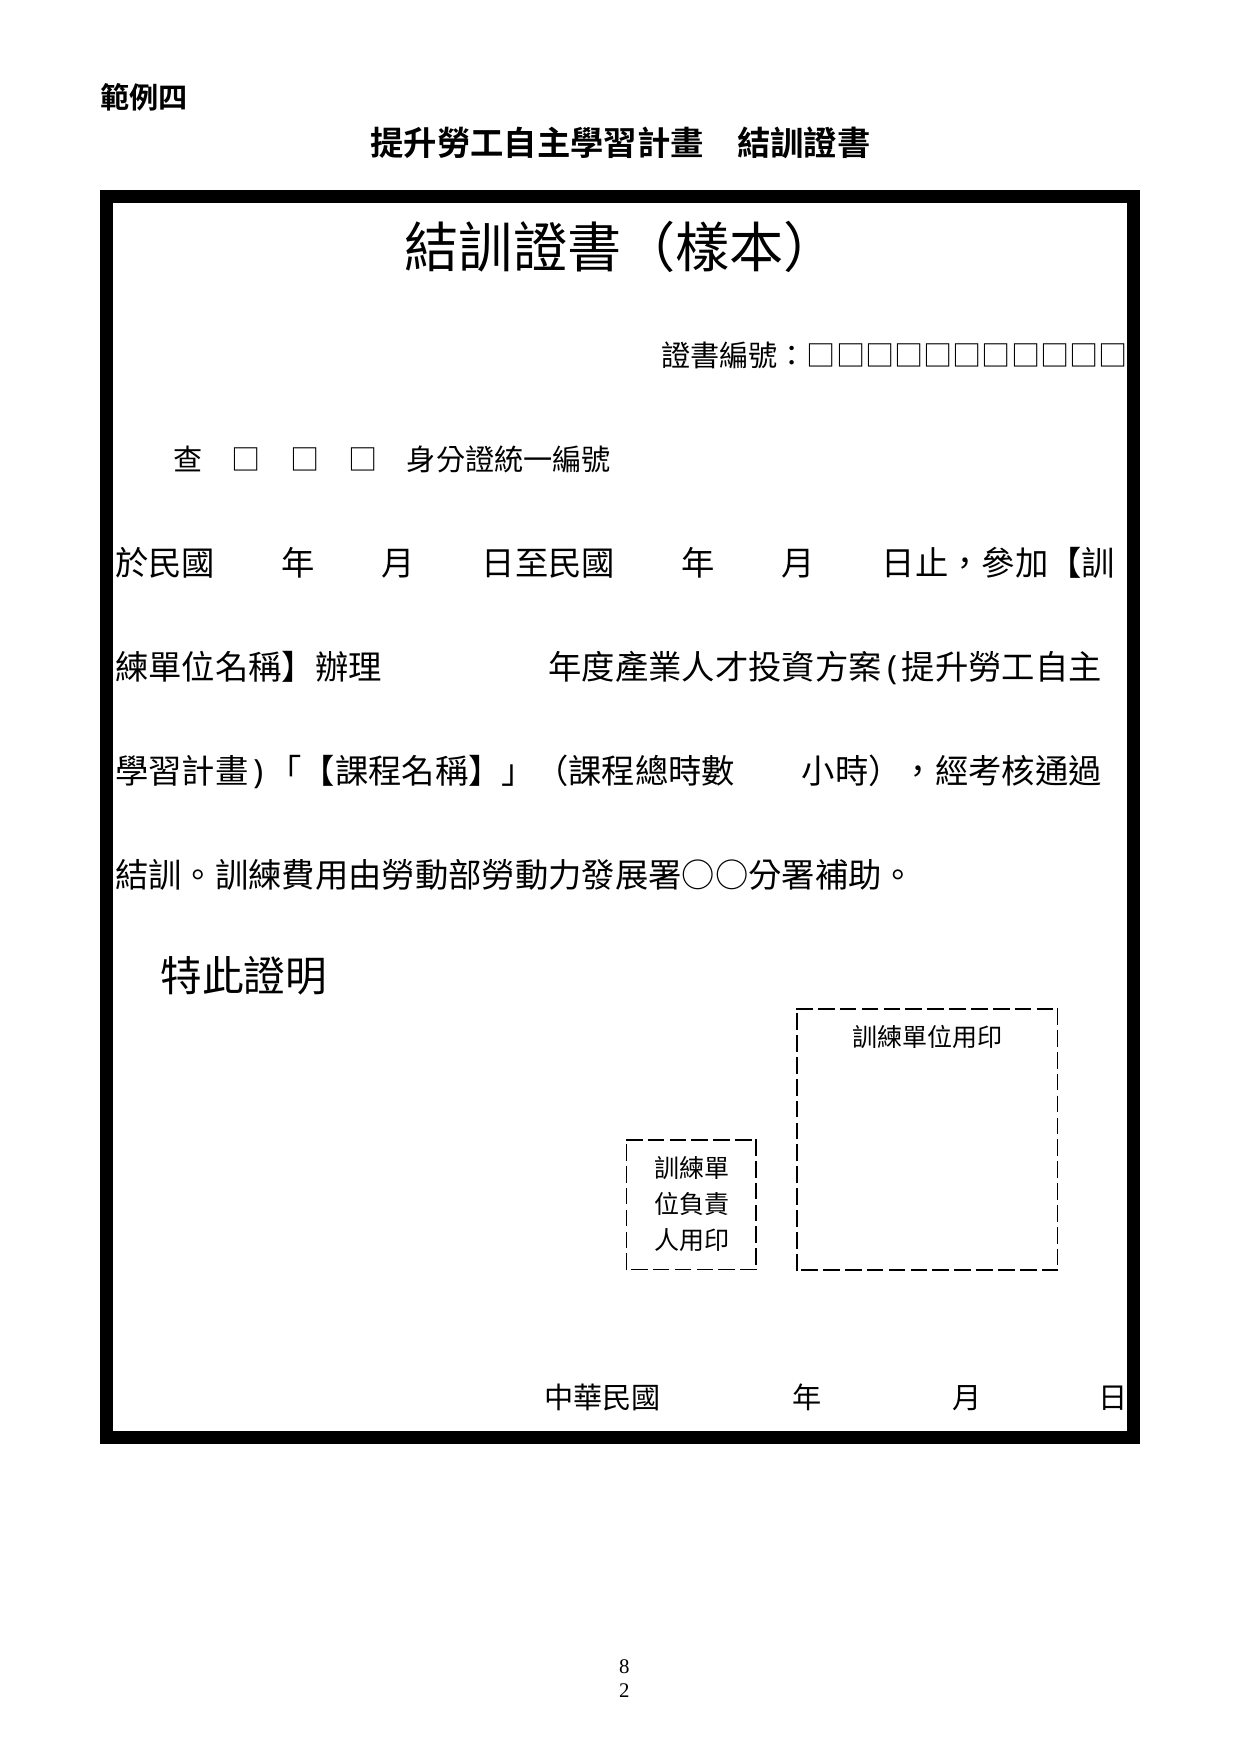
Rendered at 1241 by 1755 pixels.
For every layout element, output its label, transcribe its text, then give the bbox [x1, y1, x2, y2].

text 訓練單位負責人用印 [642, 1148, 741, 1257]
text 提升勞工自主學習計畫 結訓證書 [100, 117, 1140, 165]
text 於民國 年 月 日至民國 年 月 日止，參加【訓練單位名稱】辦理 年度產業人才投資方案(提升勞工自主學習計畫)「【課程名稱】」（課程總時數 小時），經考核通過結訓。訓練費用由勞動部勞動力發展署○○分署補助。 [113, 477, 1127, 894]
text 證書編號：□□□□□□□□□□□ [113, 269, 1127, 373]
text 訓練單位用印 [812, 1017, 1042, 1053]
text 結訓證書（樣本） [113, 203, 1127, 269]
text 特此證明 [113, 894, 1127, 1271]
text 中華民國 年 月 日 [113, 1310, 1127, 1431]
text 範例四 [100, 75, 1140, 117]
text 查 □ □ □ 身分證統一編號 [113, 373, 1127, 477]
